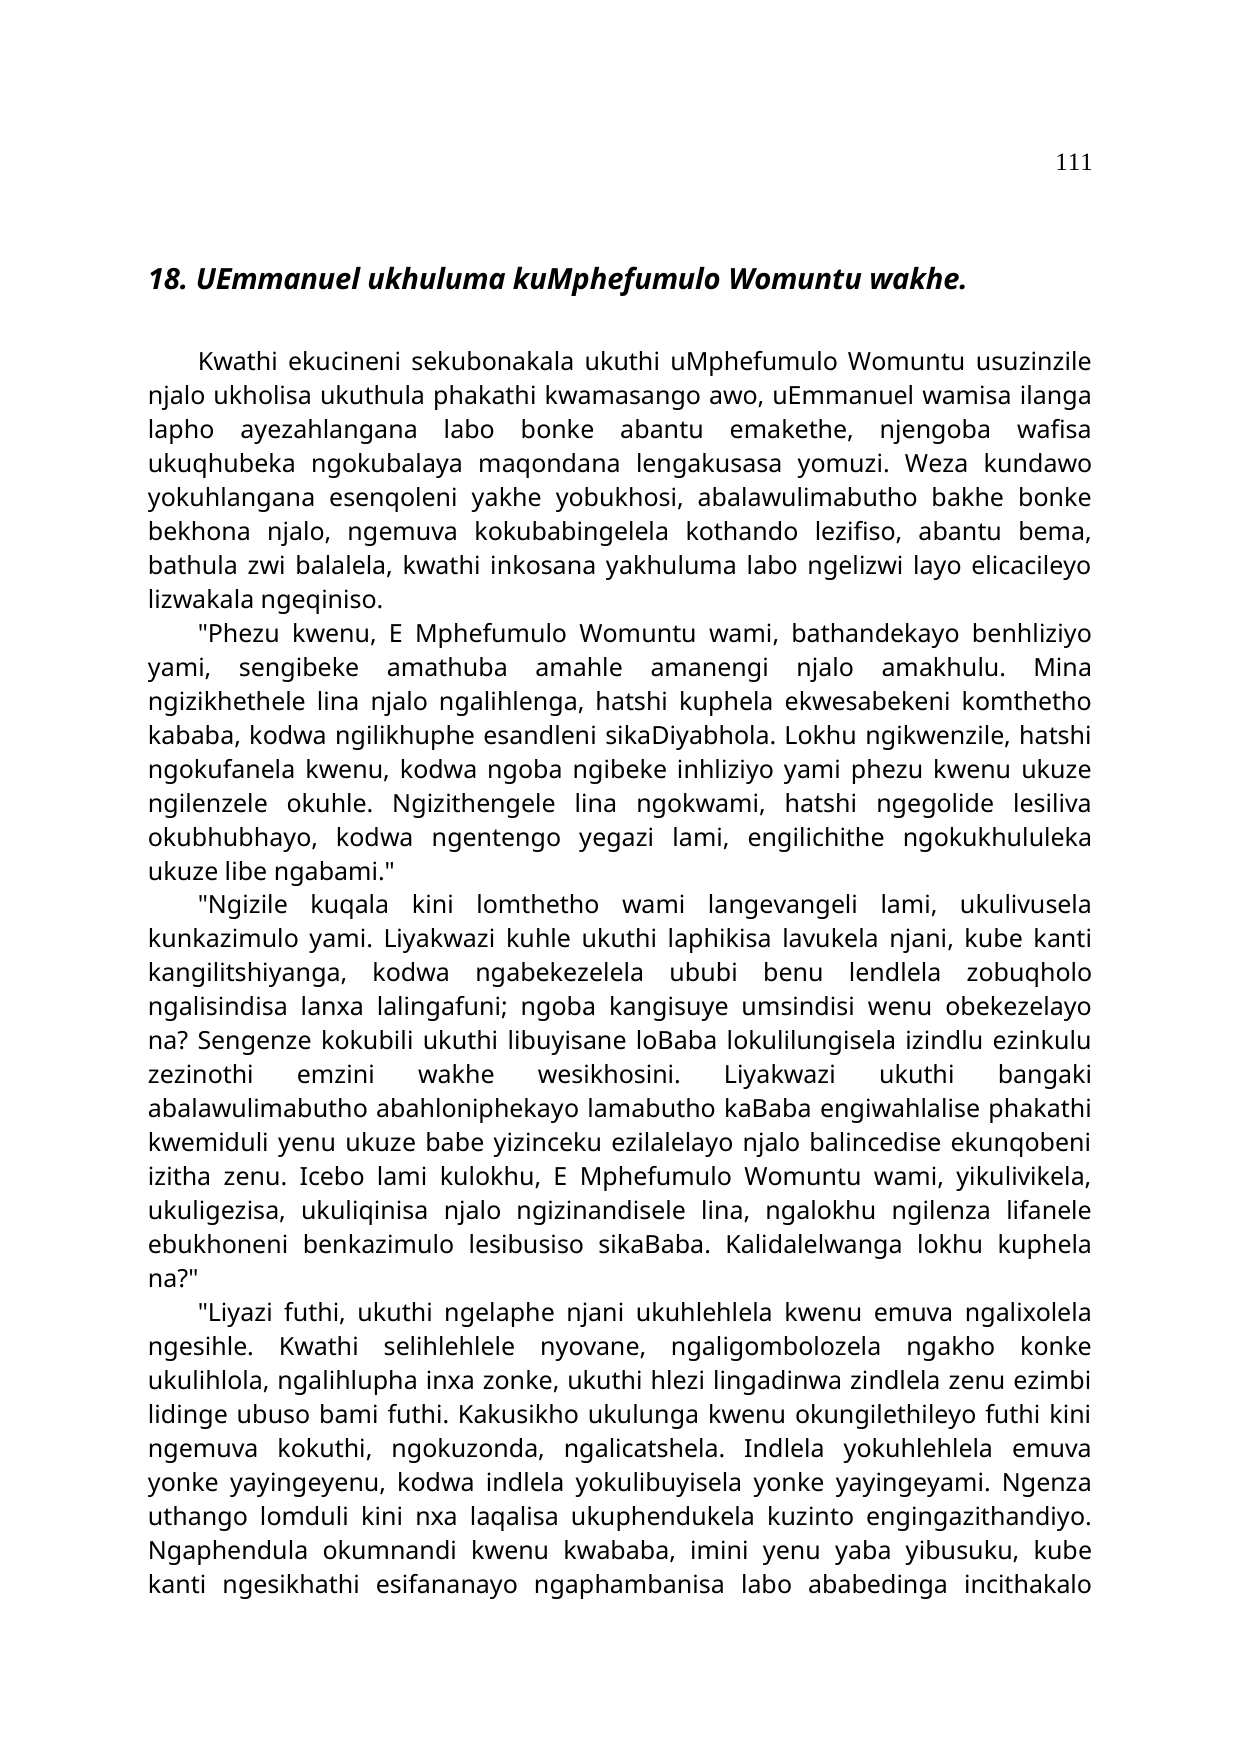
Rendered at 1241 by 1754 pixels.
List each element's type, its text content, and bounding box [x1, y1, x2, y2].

text "Phezu kwenu, E Mphefumulo Womuntu wami, bathandekayo benhliziyo yami, sengibeke amathuba amahle amanengi njalo amakhulu. Mina ngizikhethele lina njalo ngalihlenga, hatshi kuphela ekwesabekeni komthetho kababa, kodwa ngilikhuphe esandleni sikaDiyabhola. Lokhu ngikwenzile, hatshi ngokufanela kwenu, kodwa ngoba ngibeke inhliziyo yami phezu kwenu ukuze ngilenzele okuhle. Ngizithengele lina ngokwami, hatshi ngegolide lesiliva okubhubhayo, kodwa ngentengo yegazi lami, engilichithe ngokukhululeka ukuze libe ngabami." [148, 616, 1093, 887]
text Kwathi ekucineni sekubonakala ukuthi uMphefumulo Womuntu usuzinzile njalo ukholisa ukuthula phakathi kwamasango awo, uEmmanuel wamisa ilanga lapho ayezahlangana labo bonke abantu emakethe, njengoba wafisa ukuqhubeka ngokubalaya maqondana lengakusasa yomuzi. Weza kundawo yokuhlangana esenqoleni yakhe yobukhosi, abalawulimabutho bakhe bonke bekhona njalo, ngemuva kokubabingelela kothando lezifiso, abantu bema, bathula zwi balalela, kwathi inkosana yakhuluma labo ngelizwi layo elicacileyo lizwakala ngeqiniso. [148, 344, 1093, 616]
subtitle 18. UEmmanuel ukhuluma kuMphefumulo Womuntu wakhe. [148, 258, 1093, 298]
text "Ngizile kuqala kini lomthetho wami langevangeli lami, ukulivusela kunkazimulo yami. Liyakwazi kuhle ukuthi laphikisa lavukela njani, kube kanti kangilitshiyanga, kodwa ngabekezelela ububi benu lendlela zobuqholo ngalisindisa lanxa lalingafuni; ngoba kangisuye umsindisi wenu obekezelayo na? Sengenze kokubili ukuthi libuyisane loBaba lokulilungisela izindlu ezinkulu zezinothi emzini wakhe wesikhosini. Liyakwazi ukuthi bangaki abalawulimabutho abahloniphekayo lamabutho kaBaba engiwahlalise phakathi kwemiduli yenu ukuze babe yizinceku ezilalelayo njalo balincedise ekunqobeni izitha zenu. Icebo lami kulokhu, E Mphefumulo Womuntu wami, yikulivikela, ukuligezisa, ukuliqinisa njalo ngizinandisele lina, ngalokhu ngilenza lifanele ebukhoneni benkazimulo lesibusiso sikaBaba. Kalidalelwanga lokhu kuphela na?" [148, 887, 1093, 1295]
text "Liyazi futhi, ukuthi ngelaphe njani ukuhlehlela kwenu emuva ngalixolela ngesihle. Kwathi selihlehlele nyovane, ngaligombolozela ngakho konke ukulihlola, ngalihlupha inxa zonke, ukuthi hlezi lingadinwa zindlela zenu ezimbi lidinge ubuso bami futhi. Kakusikho ukulunga kwenu okungilethileyo futhi kini ngemuva kokuthi, ngokuzonda, ngalicatshela. Indlela yokuhlehlela emuva yonke yayingeyenu, kodwa indlela yokulibuyisela yonke yayingeyami. Ngenza uthango lomduli kini nxa laqalisa ukuphendukela kuzinto engingazithandiyo. Ngaphendula okumnandi kwenu kwababa, imini yenu yaba yibusuku, kube kanti ngesikhathi esifananayo ngaphambanisa labo ababedinga incithakalo [148, 1295, 1093, 1601]
